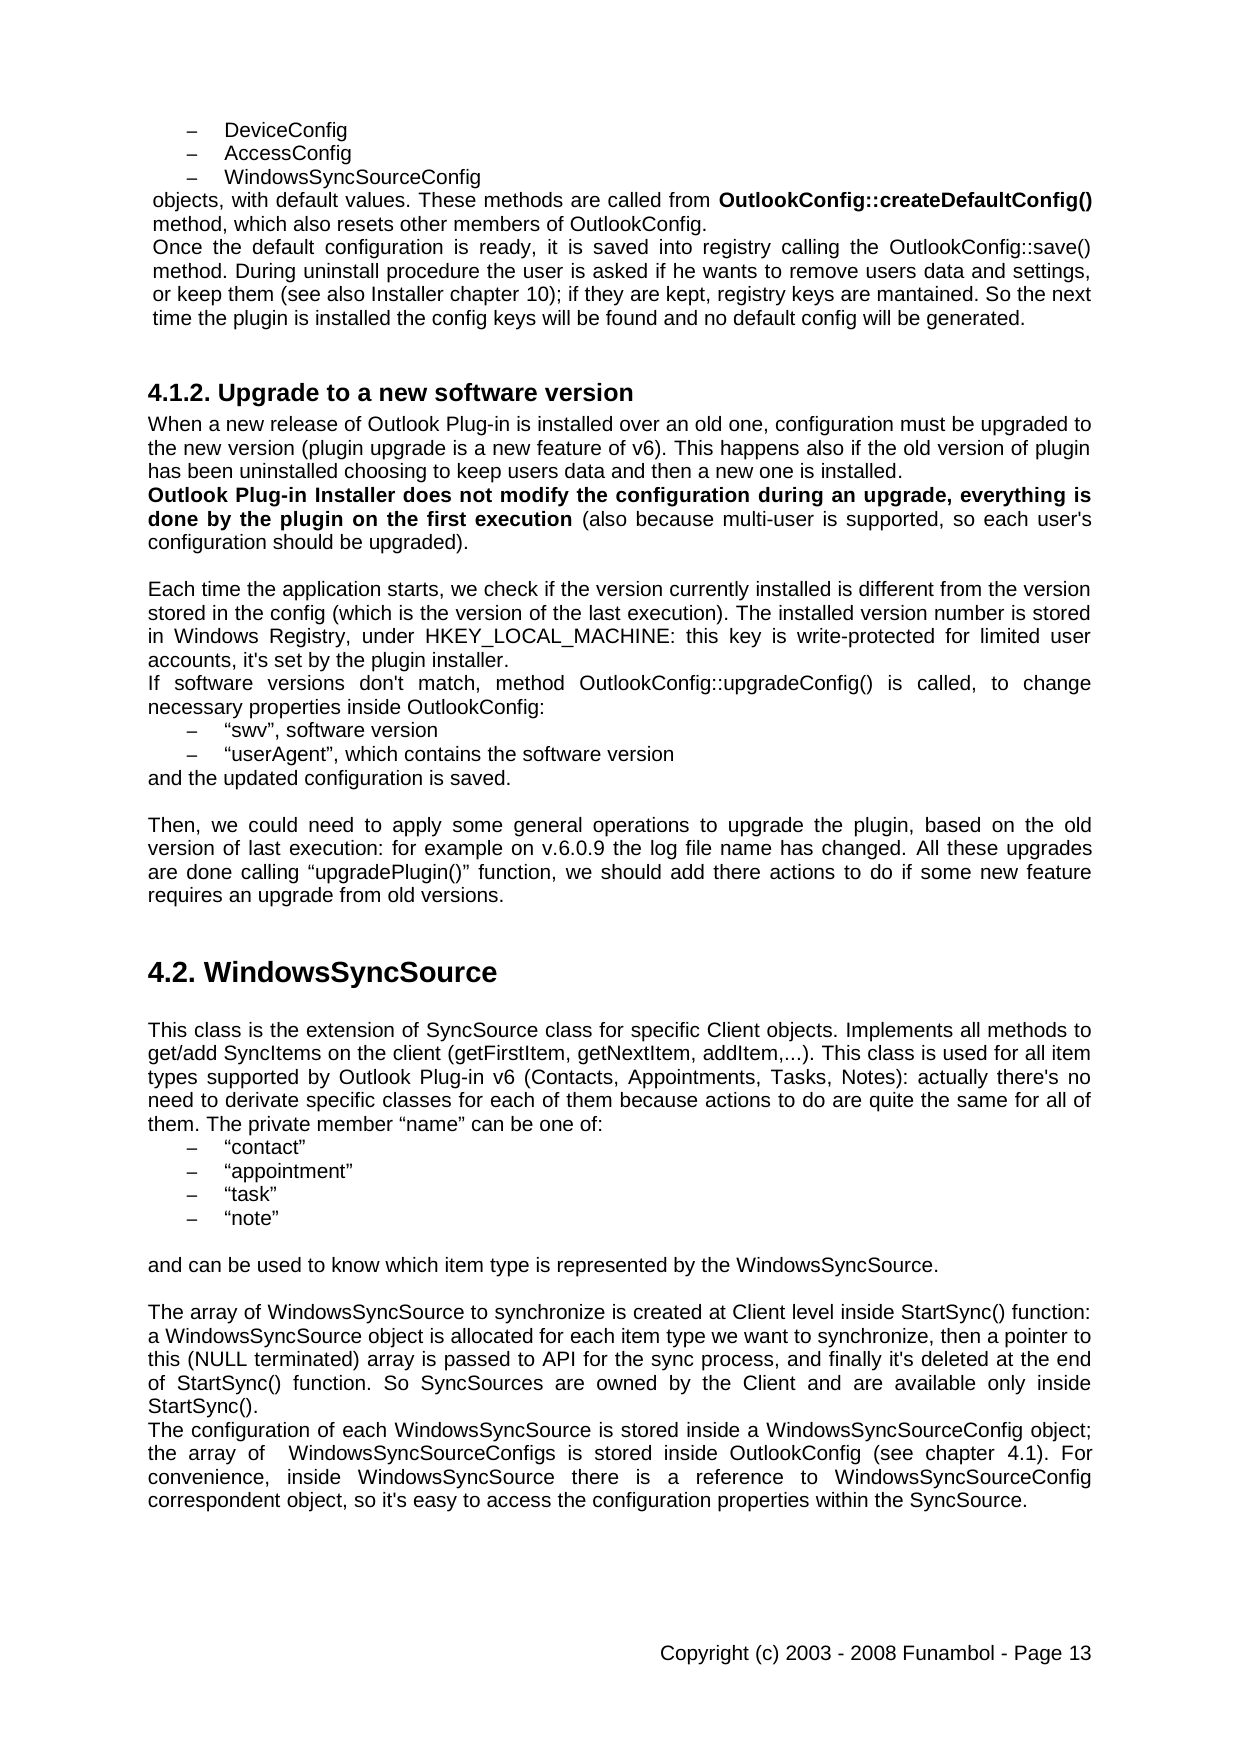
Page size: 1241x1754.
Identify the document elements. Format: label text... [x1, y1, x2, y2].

text When a new release of Outlook Plug-in is installed over an old one, configuration must be upgraded to the new version (plugin upgrade is a new feature of v6). This happens also if the old version of plugin has been uninstalled choosing to keep users data and then a new one is installed. [148, 413, 1093, 483]
text Outlook Plug-in Installer does not modify the configuration during an upgrade, everything is done by the plugin on the first execution (also because multi-user is supported, so each user's configuration should be upgraded). [148, 483, 1093, 554]
list “appointment” [187, 1159, 1093, 1183]
text objects, with default values. These methods are called from OutlookConfig::createDefaultConfig() method, which also resets other members of OutlookConfig. [152, 189, 1093, 236]
list WindowsSyncSourceConfig [187, 165, 1093, 189]
text and the updated configuration is saved. [148, 766, 1093, 789]
text Each time the application starts, we check if the version currently installed is different from the version stored in the config (which is the version of the last execution). The installed version number is stored in Windows Registry, under HKEY_LOCAL_MACHINE: this key is write-protected for limited user accounts, it's set by the plugin installer. [148, 578, 1093, 672]
text This class is the extension of SyncSource class for specific Client objects. Implements all methods to get/add SyncItems on the client (getFirstItem, getNextItem, addItem,...). This class is used for all item types supported by Outlook Plug-in v6 (Contacts, Appointments, Tasks, Notes): actually there's no need to derivate specific classes for each of them because actions to do are quite the same for all of them. The private member “name” can be one of: [148, 1018, 1093, 1136]
text If software versions don't match, method OutlookConfig::upgradeConfig() is called, to change necessary properties inside OutlookConfig: [148, 672, 1093, 719]
list DeviceConfig [187, 118, 1093, 142]
list “swv”, software version [187, 719, 1093, 742]
list “note” [187, 1206, 1093, 1230]
text The array of WindowsSyncSource to synchronize is created at Client level inside StartSync() function: a WindowsSyncSource object is allocated for each item type we want to synchronize, then a pointer to this (NULL terminated) array is passed to API for the sync process, and finally it's deleted at the end of StartSync() function. So SyncSources are owned by the Client and are available only inside StartSync(). [148, 1301, 1093, 1418]
list “userAgent”, which contains the software version [187, 742, 1093, 766]
text Once the default configuration is ready, it is saved into registry calling the OutlookConfig::save() method. During uninstall procedure the user is asked if he wants to remove users data and settings, or keep them (see also Installer chapter 10); if they are kept, registry keys are mantained. So the next time the plugin is installed the config keys will be found and no default config will be generated. [152, 236, 1093, 330]
subtitle Upgrade to a new software version [148, 378, 1093, 407]
list AccessConfig [187, 142, 1093, 165]
list “contact” [187, 1136, 1093, 1159]
text and can be used to know which item type is represented by the WindowsSyncSource. [148, 1253, 1093, 1277]
list “task” [187, 1183, 1093, 1206]
text Then, we could need to apply some general operations to upgrade the plugin, based on the old version of last execution: for example on v.6.0.9 the log file name has changed. All these upgrades are done calling “upgradePlugin()” function, we should add there actions to do if some new feature requires an upgrade from old versions. [148, 813, 1093, 907]
text The configuration of each WindowsSyncSource is stored inside a WindowsSyncSourceConfig object; the array of WindowsSyncSourceConfigs is stored inside OutlookConfig (see chapter 4.1). For convenience, inside WindowsSyncSource there is a reference to WindowsSyncSourceConfig correspondent object, so it's easy to access the configuration properties within the SyncSource. [148, 1418, 1093, 1512]
subtitle WindowsSyncSource [148, 956, 1093, 988]
